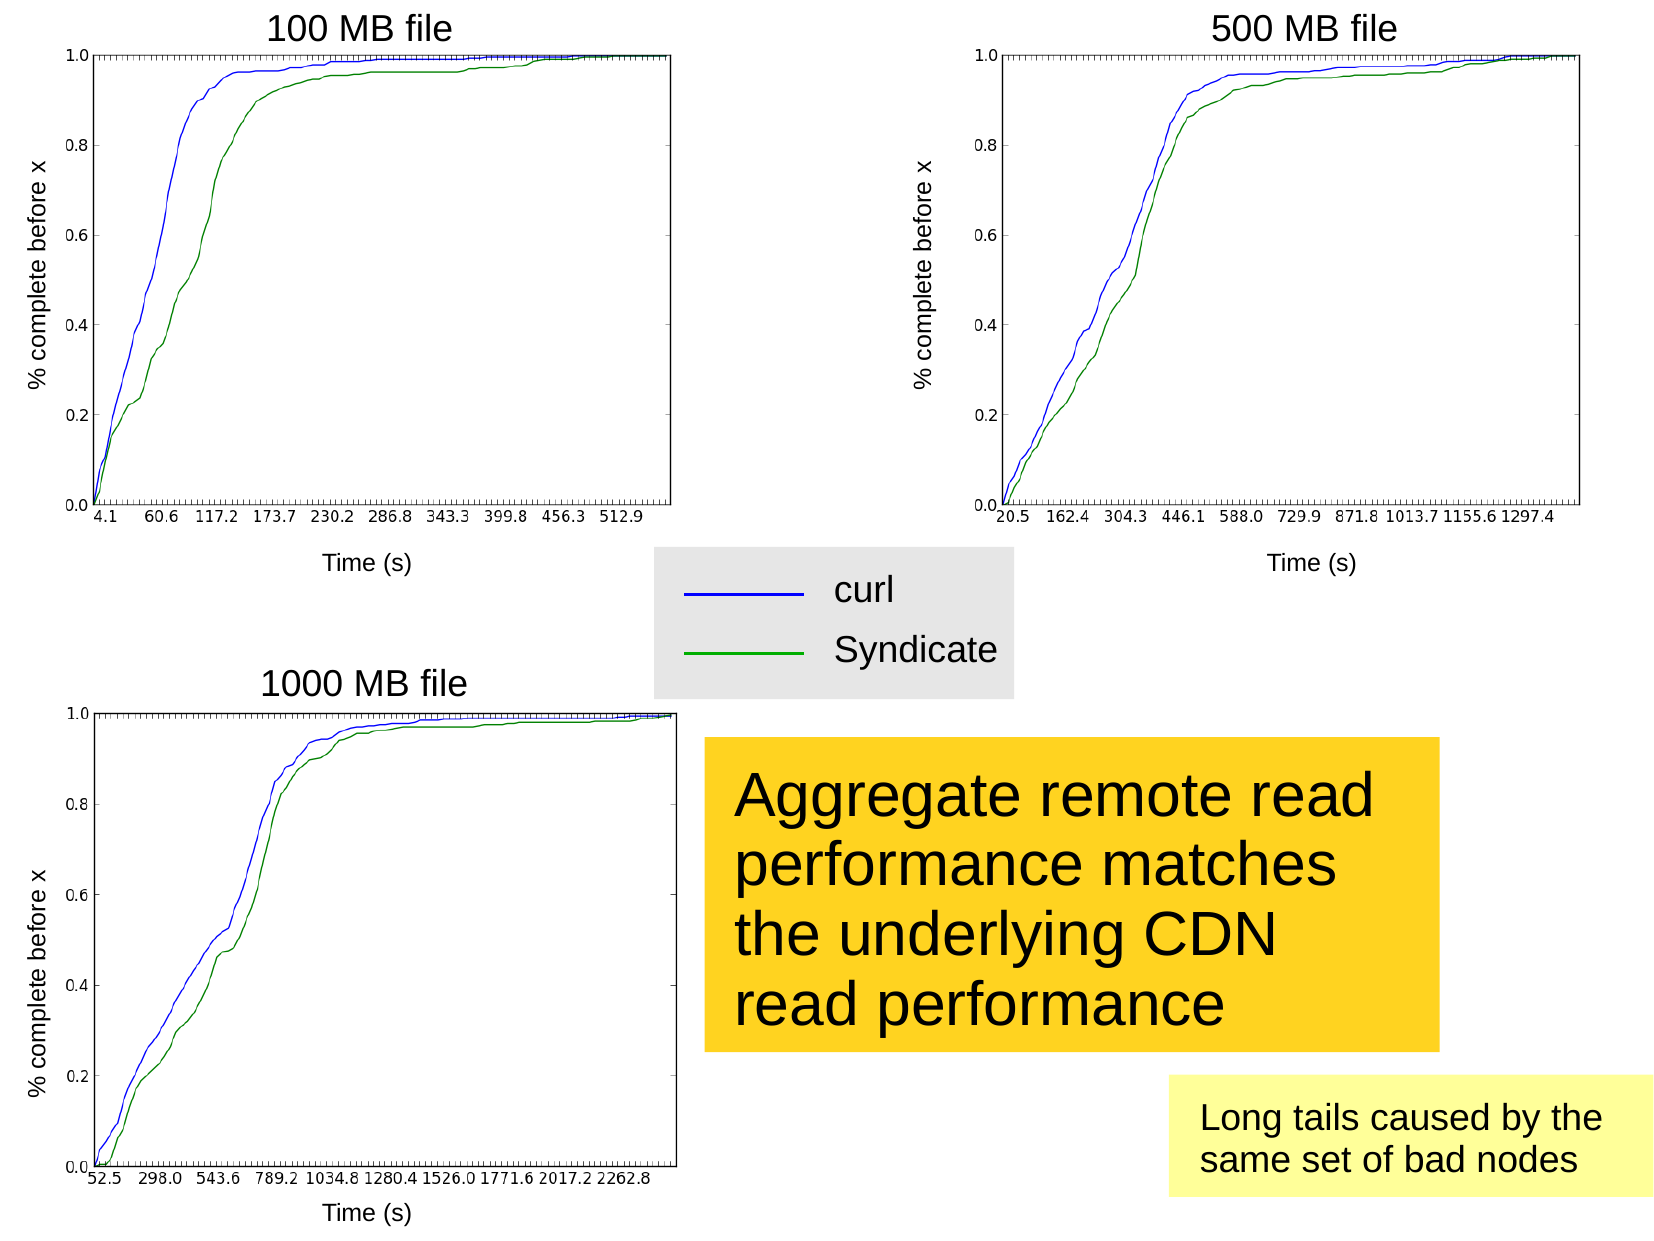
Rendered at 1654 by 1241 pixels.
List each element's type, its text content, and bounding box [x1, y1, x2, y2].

text_box Long tails caused by the same set of bad nodes [1185, 1088, 1654, 1188]
text_box 100 MB file [251, 0, 515, 57]
text_box [704, 737, 1440, 1053]
text_box % complete before x [15, 135, 59, 406]
text_box Time (s) [307, 541, 448, 585]
text_box % complete before x [901, 135, 944, 406]
text_box 1000 MB file [245, 655, 510, 713]
text_box [654, 546, 1015, 700]
text_box curl [819, 560, 925, 618]
picture [0, 0, 745, 561]
picture [0, 657, 751, 1223]
text_box 500 MB file [1196, 0, 1460, 57]
text_box Time (s) [1251, 541, 1393, 585]
text_box % complete before x [15, 843, 59, 1114]
text_box [1168, 1074, 1654, 1197]
picture [909, 0, 1654, 561]
text_box Syndicate [819, 620, 1045, 678]
text_box Aggregate remote read performance matches the underlying CDN read performance [719, 752, 1425, 1047]
text_box Time (s) [307, 1190, 448, 1234]
